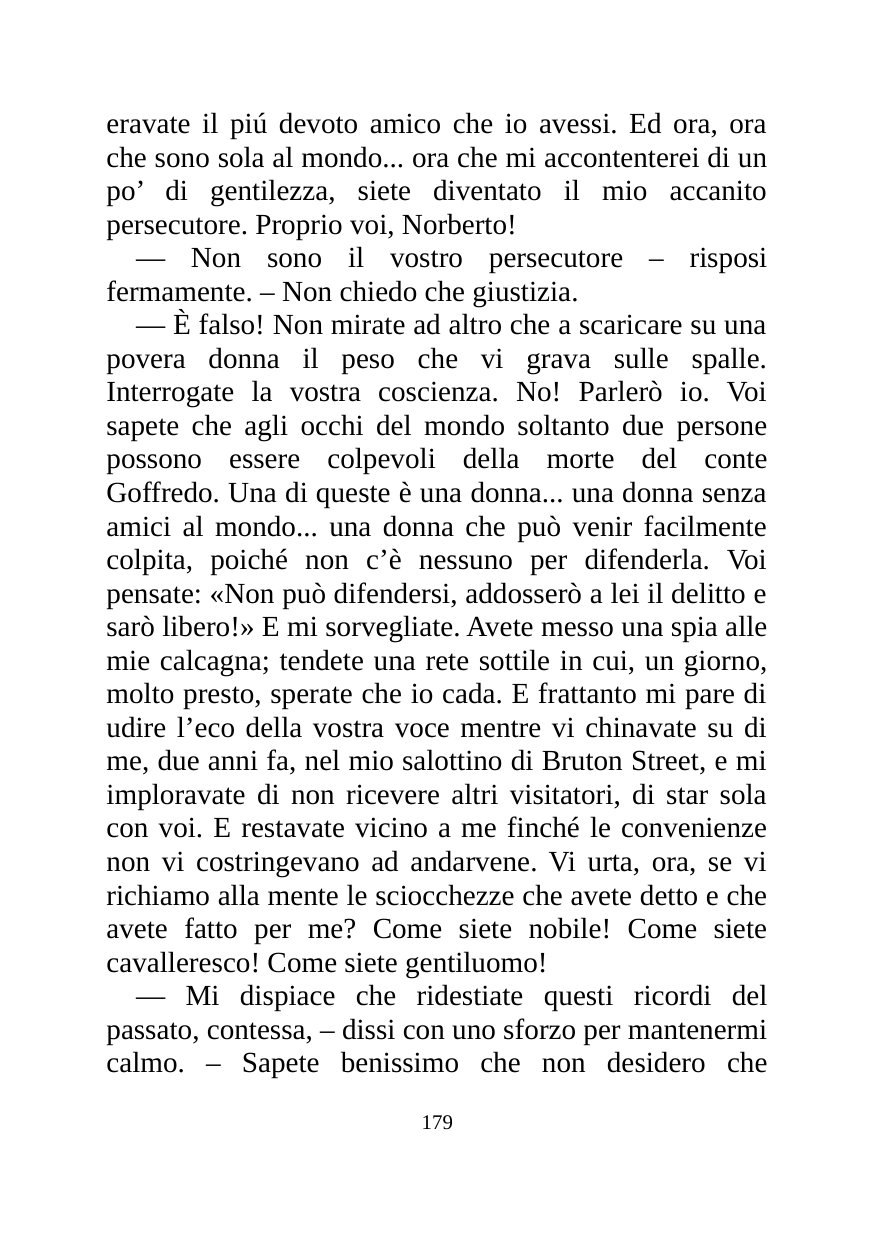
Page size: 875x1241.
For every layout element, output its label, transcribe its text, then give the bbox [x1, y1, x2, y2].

text eravate il piú devoto amico che io avessi. Ed ora, ora che sono sola al mondo... ora che mi accontenterei di un po’ di gentilezza, siete diventato il mio accanito persecutore. Proprio voi, Norberto! [106, 106, 768, 240]
text — Mi dispiace che ridestiate questi ricordi del passato, contessa, – dissi con uno sforzo per mantenermi calmo. – Sapete benissimo che non desidero che [106, 978, 768, 1079]
text — È falso! Non mirate ad altro che a scaricare su una povera donna il peso che vi grava sulle spalle. Interrogate la vostra coscienza. No! Parlerò io. Voi sapete che agli occhi del mondo soltanto due persone possono essere colpevoli della morte del conte Goffredo. Una di queste è una donna... una donna senza amici al mondo... una donna che può venir facilmente colpita, poiché non c’è nessuno per difenderla. Voi pensate: «Non può difendersi, addosserò a lei il delitto e sarò libero!» E mi sorvegliate. Avete messo una spia alle mie calcagna; tendete una rete sottile in cui, un giorno, molto presto, sperate che io cada. E frattanto mi pare di udire l’eco della vostra voce mentre vi chinavate su di me, due anni fa, nel mio salottino di Bruton Street, e mi imploravate di non ricevere altri visitatori, di star sola con voi. E restavate vicino a me finché le convenienze non vi costringevano ad andarvene. Vi urta, ora, se vi richiamo alla mente le sciocchezze che avete detto e che avete fatto per me? Come siete nobile! Come siete cavalleresco! Come siete gentiluomo! [106, 307, 768, 978]
text — Non sono il vostro persecutore – risposi fermamente. – Non chiedo che giustizia. [106, 240, 768, 307]
